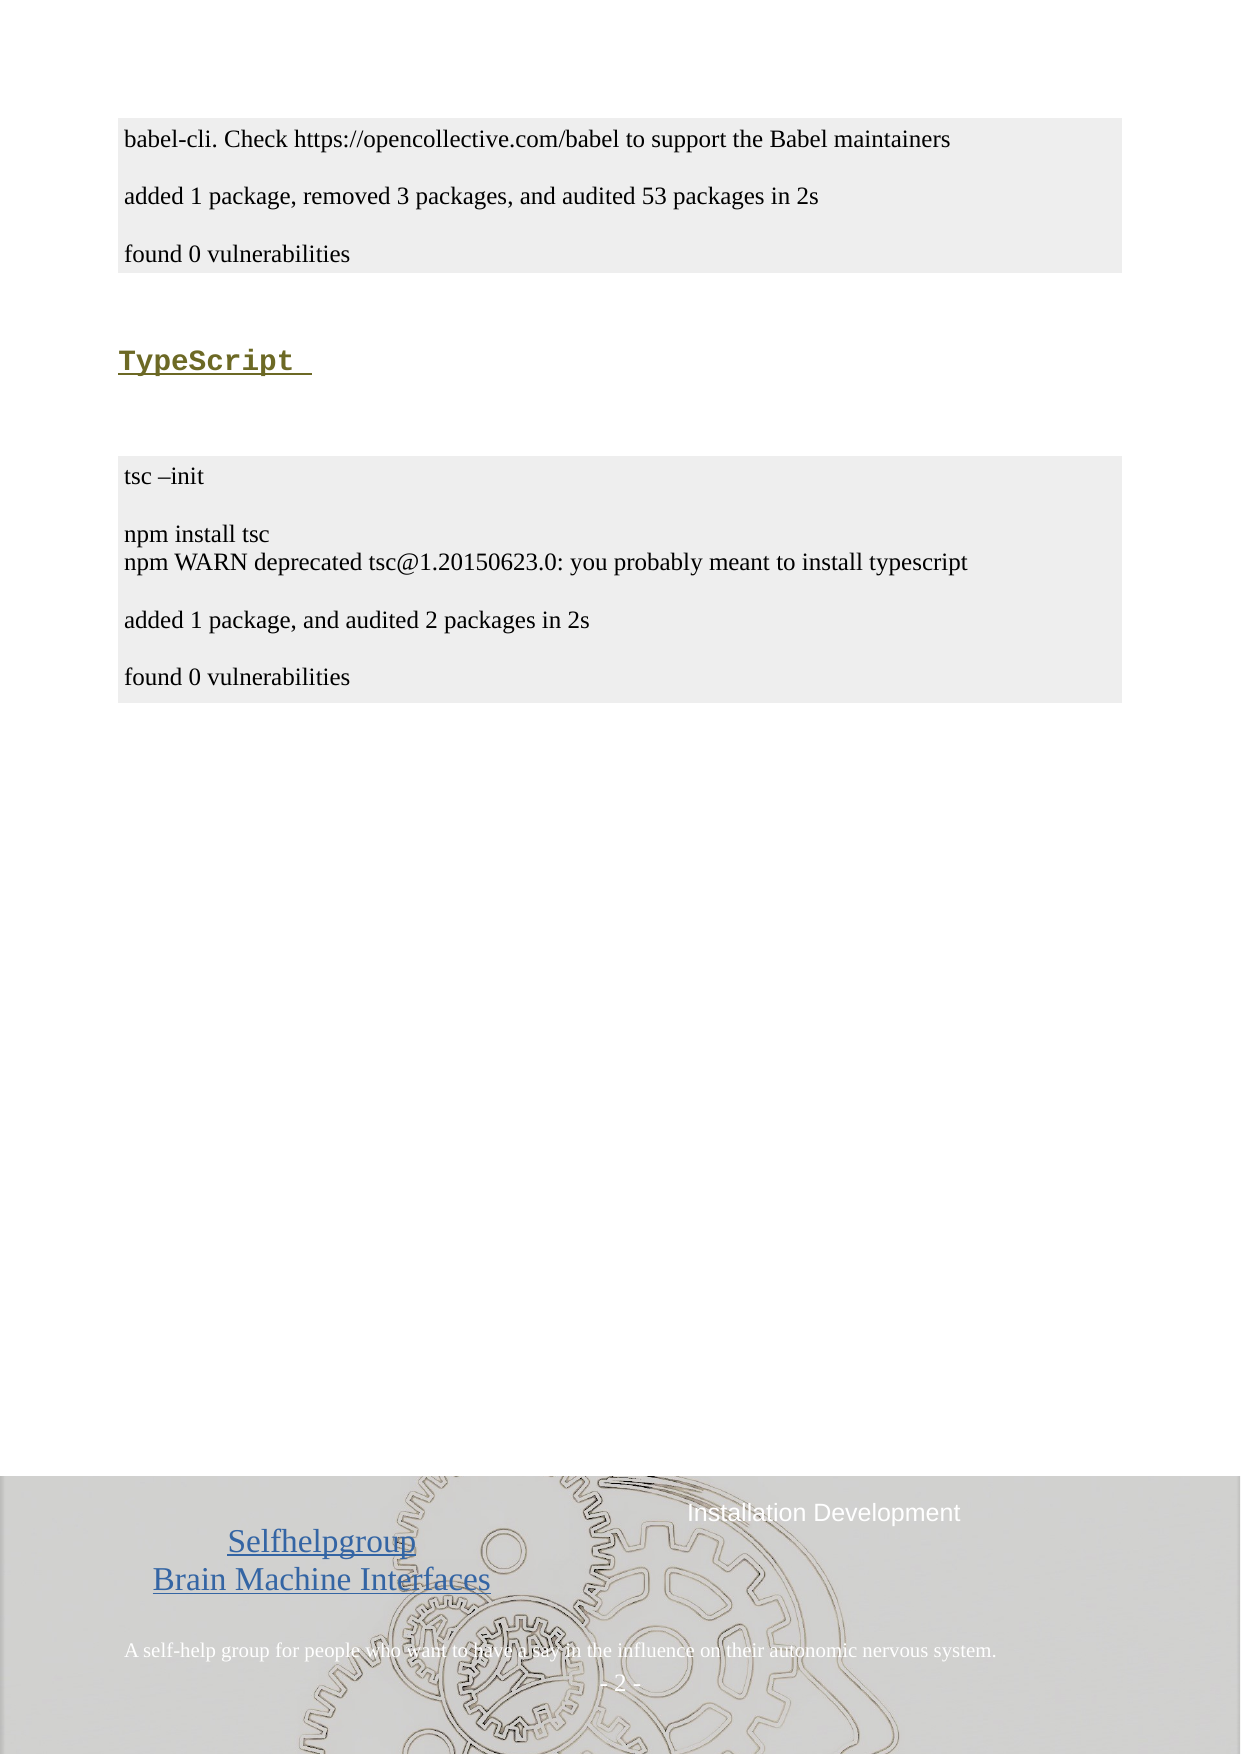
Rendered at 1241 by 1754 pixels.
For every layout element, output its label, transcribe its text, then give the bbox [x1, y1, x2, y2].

table_header tsc –init npm install tsc npm WARN deprecated tsc@1.20150623.0: you probably meant to install typescript added 1 package, and audited 2 packages in 2s found 0 vulnerabilities [118, 456, 1122, 703]
table_header babel-cli. Check https://opencollective.com/babel to support the Babel maintainers added 1 package, removed 3 packages, and audited 53 packages in 2s found 0 vulnerabilities [118, 118, 1122, 273]
subtitle TypeScript [118, 345, 1122, 379]
picture [0, 1476, 1241, 1615]
